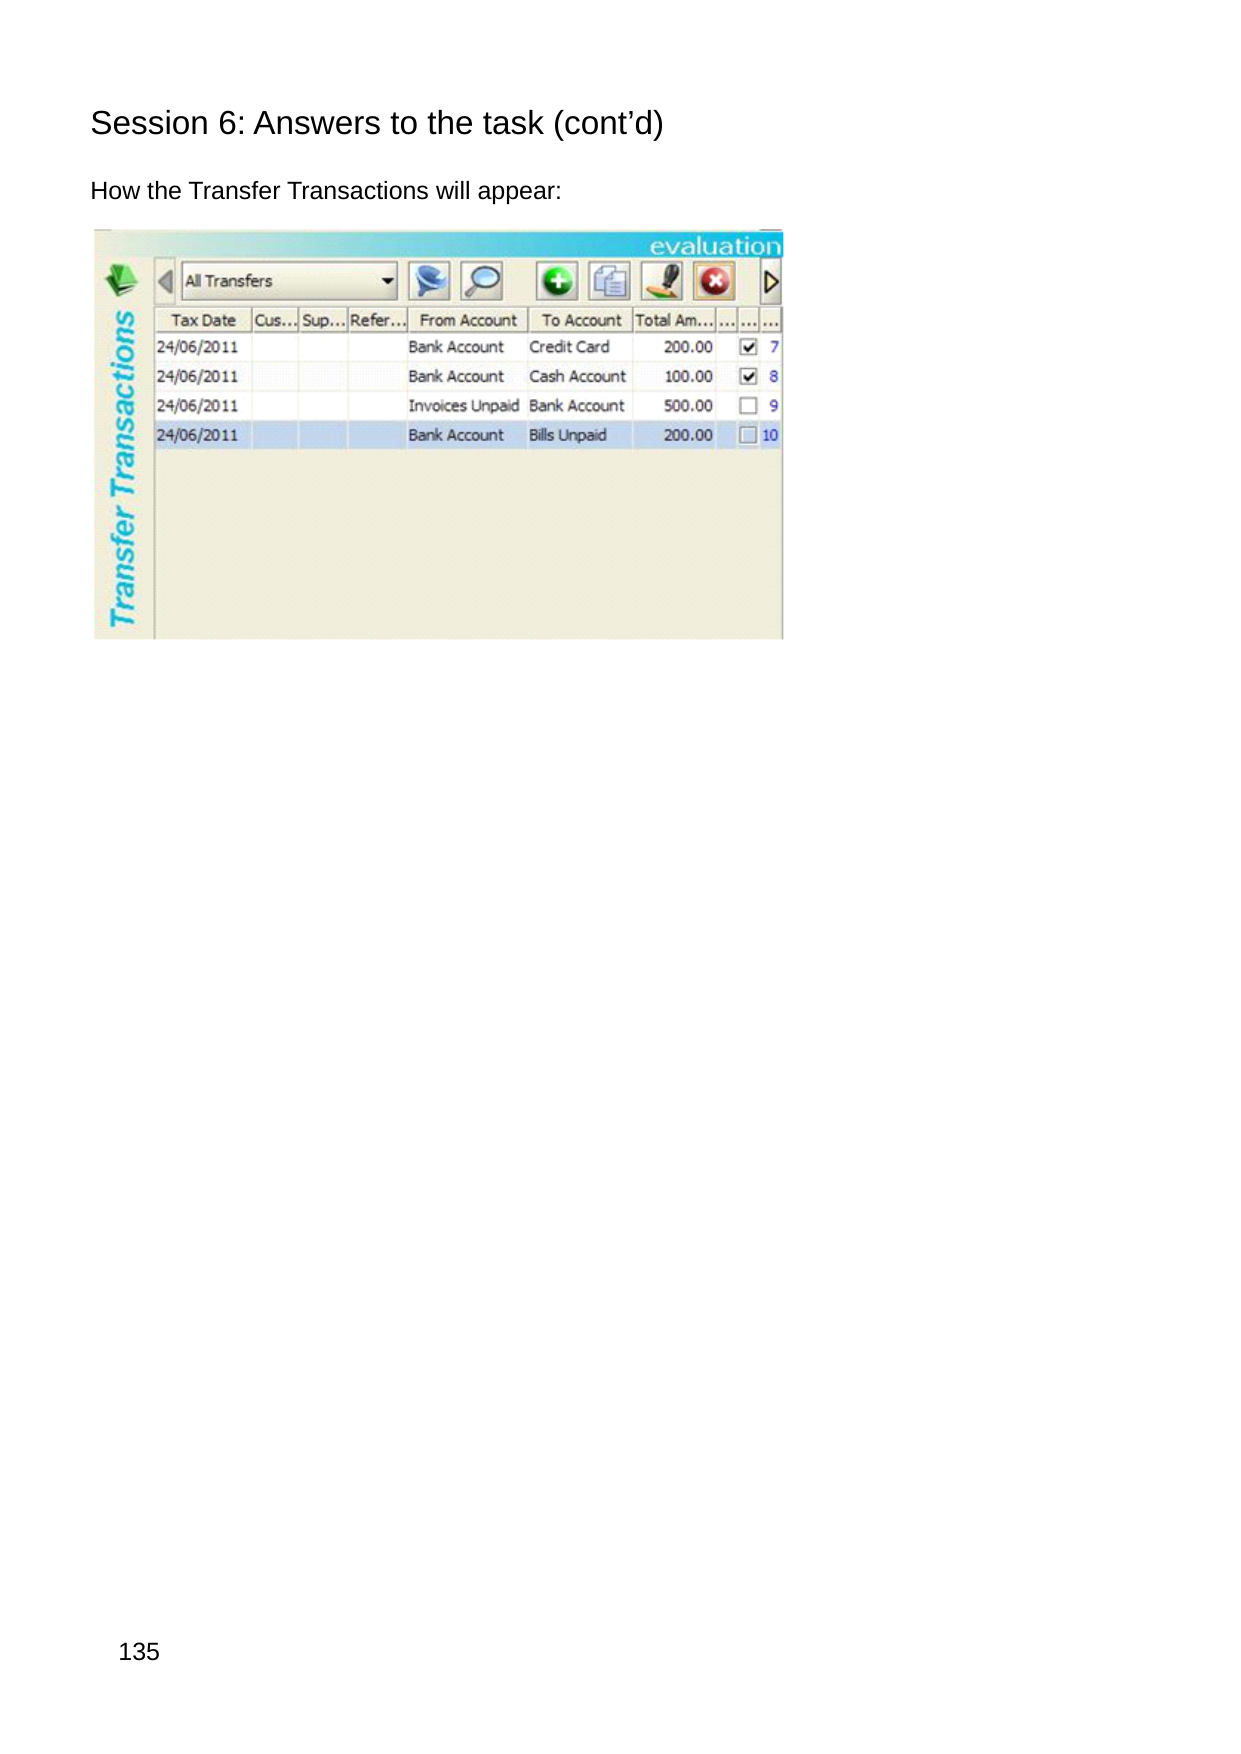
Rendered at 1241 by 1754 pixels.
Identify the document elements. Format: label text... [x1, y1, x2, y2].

text How the Transfer Transactions will appear: [88, 176, 1152, 204]
text Session 6: Answers to the task (cont’d) [88, 103, 1152, 142]
picture [93, 228, 785, 641]
